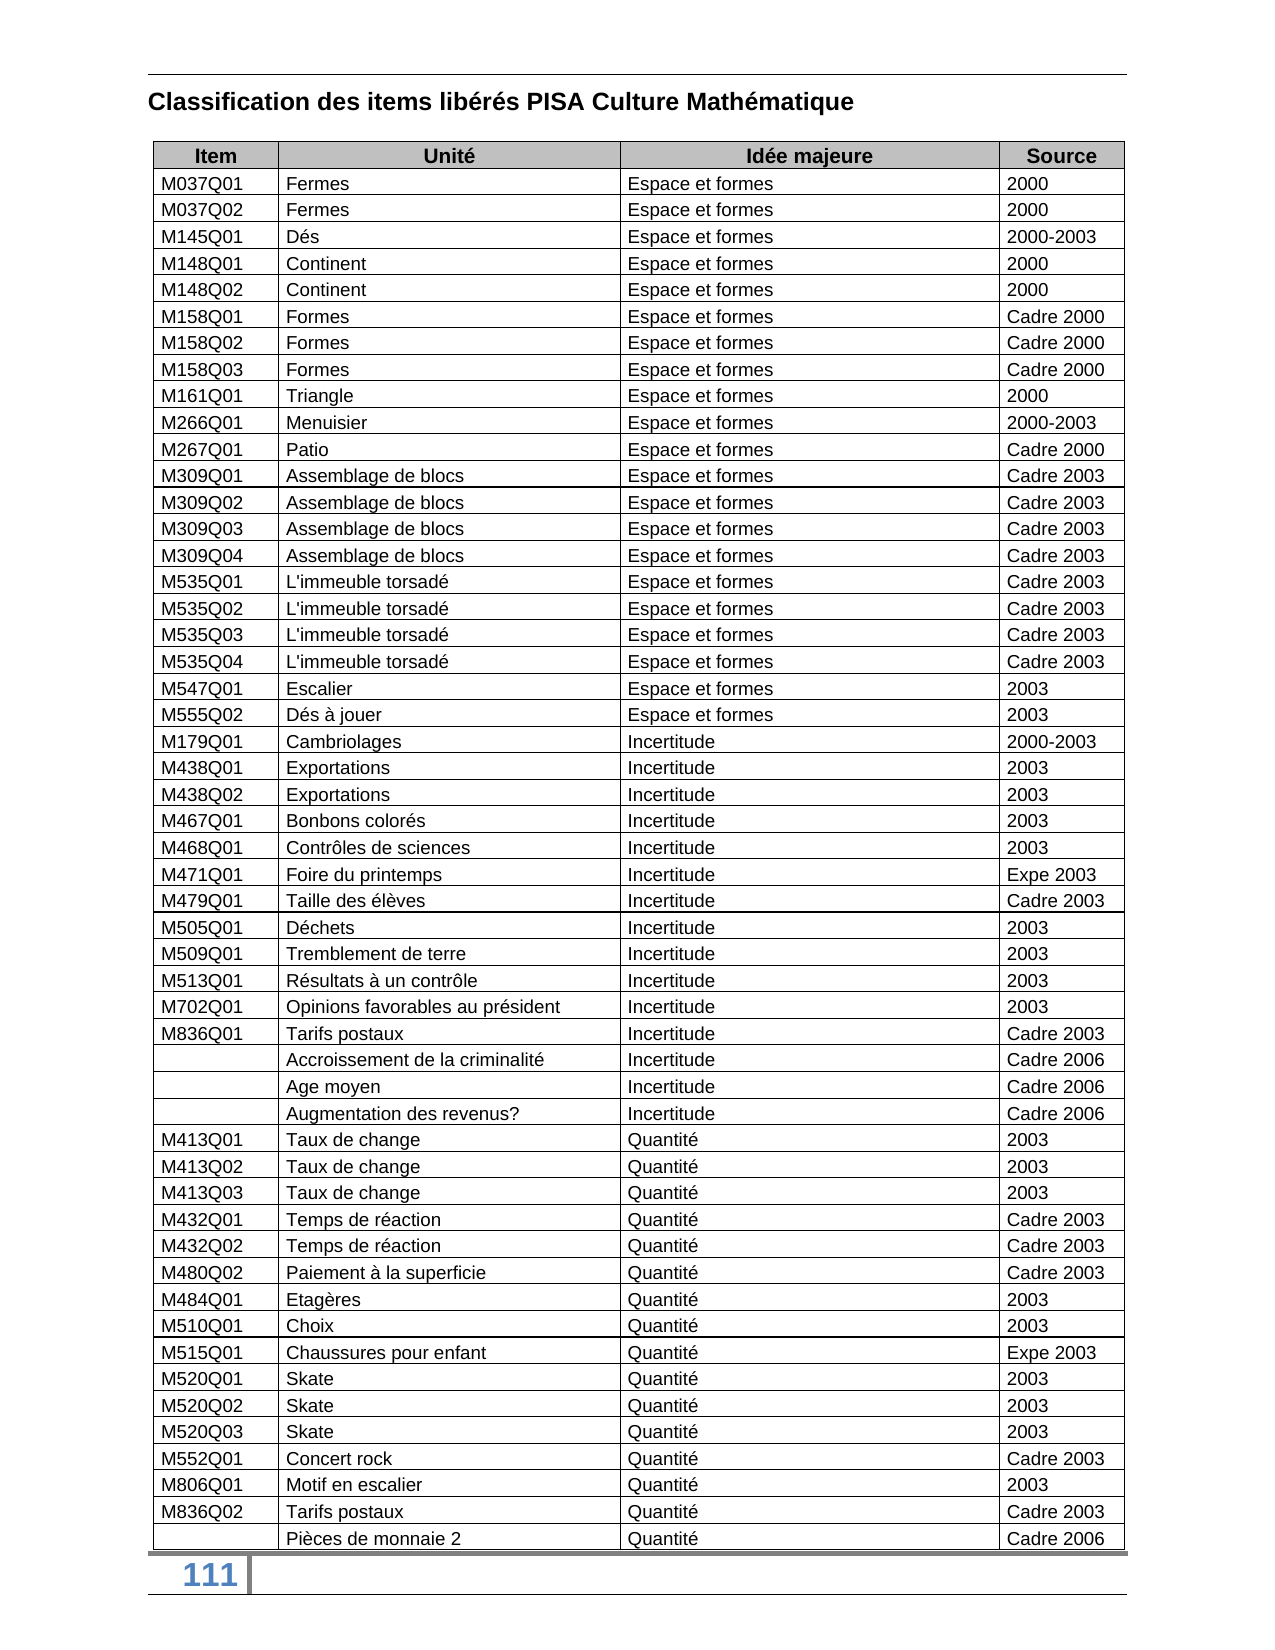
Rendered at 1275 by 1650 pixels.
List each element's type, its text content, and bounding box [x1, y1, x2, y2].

table_cell Escalier [279, 674, 620, 699]
table_cell M432Q01 [154, 1205, 278, 1230]
table_cell Espace et formes [621, 222, 999, 247]
table_cell Skate [279, 1364, 620, 1389]
table_cell [154, 1524, 278, 1549]
table_cell M037Q02 [154, 195, 278, 221]
table_cell M535Q01 [154, 567, 278, 593]
table_cell 2003 [1000, 780, 1124, 805]
table_header Item [154, 142, 278, 168]
table_cell Concert rock [279, 1444, 620, 1469]
table_cell Expe 2003 [1000, 1338, 1124, 1363]
table_cell Cadre 2006 [1000, 1072, 1124, 1097]
table_cell Taux de change [279, 1125, 620, 1151]
table_cell Espace et formes [621, 195, 999, 221]
table_cell M266Q01 [154, 408, 278, 433]
table_cell Incertitude [621, 1099, 999, 1124]
table_cell Incertitude [621, 966, 999, 991]
table_cell M438Q02 [154, 780, 278, 805]
table_cell 2000-2003 [1000, 222, 1124, 247]
table_cell Espace et formes [621, 647, 999, 672]
table_cell M535Q03 [154, 620, 278, 646]
table_cell [154, 1099, 278, 1124]
table_cell L'immeuble torsadé [279, 647, 620, 672]
table_cell Cadre 2000 [1000, 302, 1124, 327]
table_cell 2003 [1000, 1311, 1124, 1336]
table_cell M145Q01 [154, 222, 278, 247]
table_cell M806Q01 [154, 1470, 278, 1496]
table_cell Cadre 2003 [1000, 1205, 1124, 1230]
table_cell M148Q02 [154, 275, 278, 301]
table_cell Fermes [279, 169, 620, 194]
table_cell Taille des élèves [279, 886, 620, 911]
table_cell Tarifs postaux [279, 1497, 620, 1522]
table_cell Temps de réaction [279, 1231, 620, 1257]
table_cell Quantité [621, 1231, 999, 1257]
table_cell M471Q01 [154, 859, 278, 885]
table_cell M413Q03 [154, 1178, 278, 1204]
table_cell M535Q04 [154, 647, 278, 672]
table_cell Assemblage de blocs [279, 514, 620, 539]
table_cell Espace et formes [621, 249, 999, 274]
table_cell Choix [279, 1311, 620, 1336]
table_cell Accroissement de la criminalité [279, 1045, 620, 1071]
table_cell Formes [279, 355, 620, 380]
table_cell Incertitude [621, 859, 999, 885]
table_cell Cadre 2003 [1000, 647, 1124, 672]
table_cell Assemblage de blocs [279, 488, 620, 513]
table_cell Dés [279, 222, 620, 247]
table_cell 2000 [1000, 195, 1124, 221]
table_cell M309Q02 [154, 488, 278, 513]
table_cell M309Q01 [154, 461, 278, 486]
table_cell Cadre 2000 [1000, 434, 1124, 460]
table_cell M179Q01 [154, 727, 278, 752]
table_cell 2003 [1000, 966, 1124, 991]
table_cell 2003 [1000, 1125, 1124, 1151]
table_header Source [1000, 142, 1124, 168]
table_cell Incertitude [621, 833, 999, 858]
table_cell Formes [279, 328, 620, 354]
table_cell Espace et formes [621, 461, 999, 486]
table_cell M555Q02 [154, 700, 278, 726]
table_cell Pièces de monnaie 2 [279, 1524, 620, 1549]
table_cell Cadre 2003 [1000, 567, 1124, 593]
table_cell 2003 [1000, 1391, 1124, 1416]
table_cell 2003 [1000, 674, 1124, 699]
table_cell Espace et formes [621, 594, 999, 619]
table_cell M535Q02 [154, 594, 278, 619]
table_cell Espace et formes [621, 488, 999, 513]
table_cell Incertitude [621, 1045, 999, 1071]
table_cell Espace et formes [621, 700, 999, 726]
table_cell Assemblage de blocs [279, 541, 620, 566]
table_cell Cadre 2003 [1000, 594, 1124, 619]
table_cell Quantité [621, 1417, 999, 1443]
table_cell Espace et formes [621, 328, 999, 354]
table_cell 2003 [1000, 806, 1124, 832]
table_cell Quantité [621, 1391, 999, 1416]
table_cell Incertitude [621, 727, 999, 752]
table_cell Incertitude [621, 992, 999, 1018]
table_cell 2000-2003 [1000, 408, 1124, 433]
table_cell M509Q01 [154, 939, 278, 964]
table_cell Quantité [621, 1258, 999, 1283]
table_cell L'immeuble torsadé [279, 567, 620, 593]
table_cell L'immeuble torsadé [279, 594, 620, 619]
table_cell 2003 [1000, 992, 1124, 1018]
table_cell Formes [279, 302, 620, 327]
table_cell M413Q01 [154, 1125, 278, 1151]
table_cell Incertitude [621, 886, 999, 911]
table_cell M480Q02 [154, 1258, 278, 1283]
table_cell 2003 [1000, 913, 1124, 938]
table_cell Triangle [279, 381, 620, 407]
table_cell 2000-2003 [1000, 727, 1124, 752]
table_cell Exportations [279, 780, 620, 805]
table_cell M158Q02 [154, 328, 278, 354]
table_header Unité [279, 142, 620, 168]
table_cell M836Q01 [154, 1019, 278, 1044]
table_cell 2003 [1000, 1284, 1124, 1310]
table_cell M484Q01 [154, 1284, 278, 1310]
table_cell Déchets [279, 913, 620, 938]
table_cell 2000 [1000, 169, 1124, 194]
table_cell Cadre 2003 [1000, 1444, 1124, 1469]
table_cell Continent [279, 249, 620, 274]
table_cell Cadre 2000 [1000, 328, 1124, 354]
table_cell Cadre 2006 [1000, 1045, 1124, 1071]
table_cell M309Q04 [154, 541, 278, 566]
table_cell Motif en escalier [279, 1470, 620, 1496]
table_cell Skate [279, 1391, 620, 1416]
table_cell Espace et formes [621, 674, 999, 699]
table_cell Incertitude [621, 939, 999, 964]
table_cell Quantité [621, 1178, 999, 1204]
table_cell Cadre 2003 [1000, 461, 1124, 486]
table_cell Incertitude [621, 753, 999, 779]
table_cell Cambriolages [279, 727, 620, 752]
table_cell Cadre 2003 [1000, 541, 1124, 566]
table_cell 2000 [1000, 275, 1124, 301]
table_cell M161Q01 [154, 381, 278, 407]
table_cell Incertitude [621, 1072, 999, 1097]
table_cell M520Q02 [154, 1391, 278, 1416]
table_cell Cadre 2003 [1000, 886, 1124, 911]
table_cell M513Q01 [154, 966, 278, 991]
table_cell M510Q01 [154, 1311, 278, 1336]
table_cell Exportations [279, 753, 620, 779]
table_cell 2003 [1000, 1152, 1124, 1177]
table_cell [154, 1072, 278, 1097]
table_cell M520Q01 [154, 1364, 278, 1389]
table_cell Incertitude [621, 806, 999, 832]
table_cell Incertitude [621, 913, 999, 938]
table_cell Incertitude [621, 1019, 999, 1044]
table_cell M520Q03 [154, 1417, 278, 1443]
table_cell M505Q01 [154, 913, 278, 938]
table_cell Paiement à la superficie [279, 1258, 620, 1283]
table_cell Cadre 2000 [1000, 355, 1124, 380]
table_cell M479Q01 [154, 886, 278, 911]
table_cell Cadre 2006 [1000, 1099, 1124, 1124]
table_cell Quantité [621, 1284, 999, 1310]
table_cell 2000 [1000, 381, 1124, 407]
table_cell M468Q01 [154, 833, 278, 858]
table_cell Résultats à un contrôle [279, 966, 620, 991]
table_cell M515Q01 [154, 1338, 278, 1363]
table_cell 2003 [1000, 1178, 1124, 1204]
table_cell M309Q03 [154, 514, 278, 539]
table_header Idée majeure [621, 142, 999, 168]
table_cell M148Q01 [154, 249, 278, 274]
table_cell Age moyen [279, 1072, 620, 1097]
table_cell Espace et formes [621, 567, 999, 593]
table_cell Tremblement de terre [279, 939, 620, 964]
table_cell Cadre 2003 [1000, 1497, 1124, 1522]
table_cell M037Q01 [154, 169, 278, 194]
table_cell Foire du printemps [279, 859, 620, 885]
table_cell Espace et formes [621, 434, 999, 460]
table_cell 2000 [1000, 249, 1124, 274]
table_cell 2003 [1000, 833, 1124, 858]
table_cell M552Q01 [154, 1444, 278, 1469]
table_cell Opinions favorables au président [279, 992, 620, 1018]
table_cell Skate [279, 1417, 620, 1443]
table_cell Fermes [279, 195, 620, 221]
table_cell Dés à jouer [279, 700, 620, 726]
table_cell Continent [279, 275, 620, 301]
table_cell Expe 2003 [1000, 859, 1124, 885]
table_cell Quantité [621, 1364, 999, 1389]
table_cell [154, 1045, 278, 1071]
table_cell Quantité [621, 1338, 999, 1363]
table_cell Espace et formes [621, 620, 999, 646]
table_cell M432Q02 [154, 1231, 278, 1257]
table_cell Taux de change [279, 1178, 620, 1204]
table_cell Espace et formes [621, 169, 999, 194]
table_cell Menuisier [279, 408, 620, 433]
table_cell 2003 [1000, 1364, 1124, 1389]
table_cell Incertitude [621, 780, 999, 805]
table_cell Cadre 2003 [1000, 620, 1124, 646]
table_cell 2003 [1000, 700, 1124, 726]
table_cell Chaussures pour enfant [279, 1338, 620, 1363]
table_cell Espace et formes [621, 514, 999, 539]
table_cell M547Q01 [154, 674, 278, 699]
table_cell M467Q01 [154, 806, 278, 832]
text Classification des items libérés PISA Culture Mathématique [148, 75, 1127, 116]
table_cell Quantité [621, 1444, 999, 1469]
table_cell M158Q03 [154, 355, 278, 380]
table_cell Cadre 2006 [1000, 1524, 1124, 1549]
table_cell Espace et formes [621, 302, 999, 327]
table_cell M413Q02 [154, 1152, 278, 1177]
table_cell Patio [279, 434, 620, 460]
table_cell Quantité [621, 1205, 999, 1230]
table_cell Espace et formes [621, 408, 999, 433]
table_cell Contrôles de sciences [279, 833, 620, 858]
table_cell Cadre 2003 [1000, 514, 1124, 539]
table_cell Quantité [621, 1125, 999, 1151]
table_cell Assemblage de blocs [279, 461, 620, 486]
table_cell 2003 [1000, 753, 1124, 779]
table_cell Cadre 2003 [1000, 1231, 1124, 1257]
table_cell Tarifs postaux [279, 1019, 620, 1044]
table_cell M836Q02 [154, 1497, 278, 1522]
table_cell Augmentation des revenus? [279, 1099, 620, 1124]
table_cell Etagères [279, 1284, 620, 1310]
table_cell Quantité [621, 1152, 999, 1177]
table_cell Temps de réaction [279, 1205, 620, 1230]
table_cell M158Q01 [154, 302, 278, 327]
table_cell Quantité [621, 1497, 999, 1522]
table_cell 2003 [1000, 1470, 1124, 1496]
table_cell Quantité [621, 1524, 999, 1549]
table_cell M702Q01 [154, 992, 278, 1018]
table_cell Espace et formes [621, 381, 999, 407]
table_cell L'immeuble torsadé [279, 620, 620, 646]
table_cell Espace et formes [621, 275, 999, 301]
table_cell 2003 [1000, 1417, 1124, 1443]
table_cell Espace et formes [621, 541, 999, 566]
table_cell Espace et formes [621, 355, 999, 380]
table_cell M267Q01 [154, 434, 278, 460]
table_cell Cadre 2003 [1000, 1019, 1124, 1044]
table_cell Cadre 2003 [1000, 488, 1124, 513]
table_cell Bonbons colorés [279, 806, 620, 832]
table_cell 2003 [1000, 939, 1124, 964]
table_cell Quantité [621, 1470, 999, 1496]
table_cell Quantité [621, 1311, 999, 1336]
table_cell Cadre 2003 [1000, 1258, 1124, 1283]
table_cell Taux de change [279, 1152, 620, 1177]
table_cell M438Q01 [154, 753, 278, 779]
